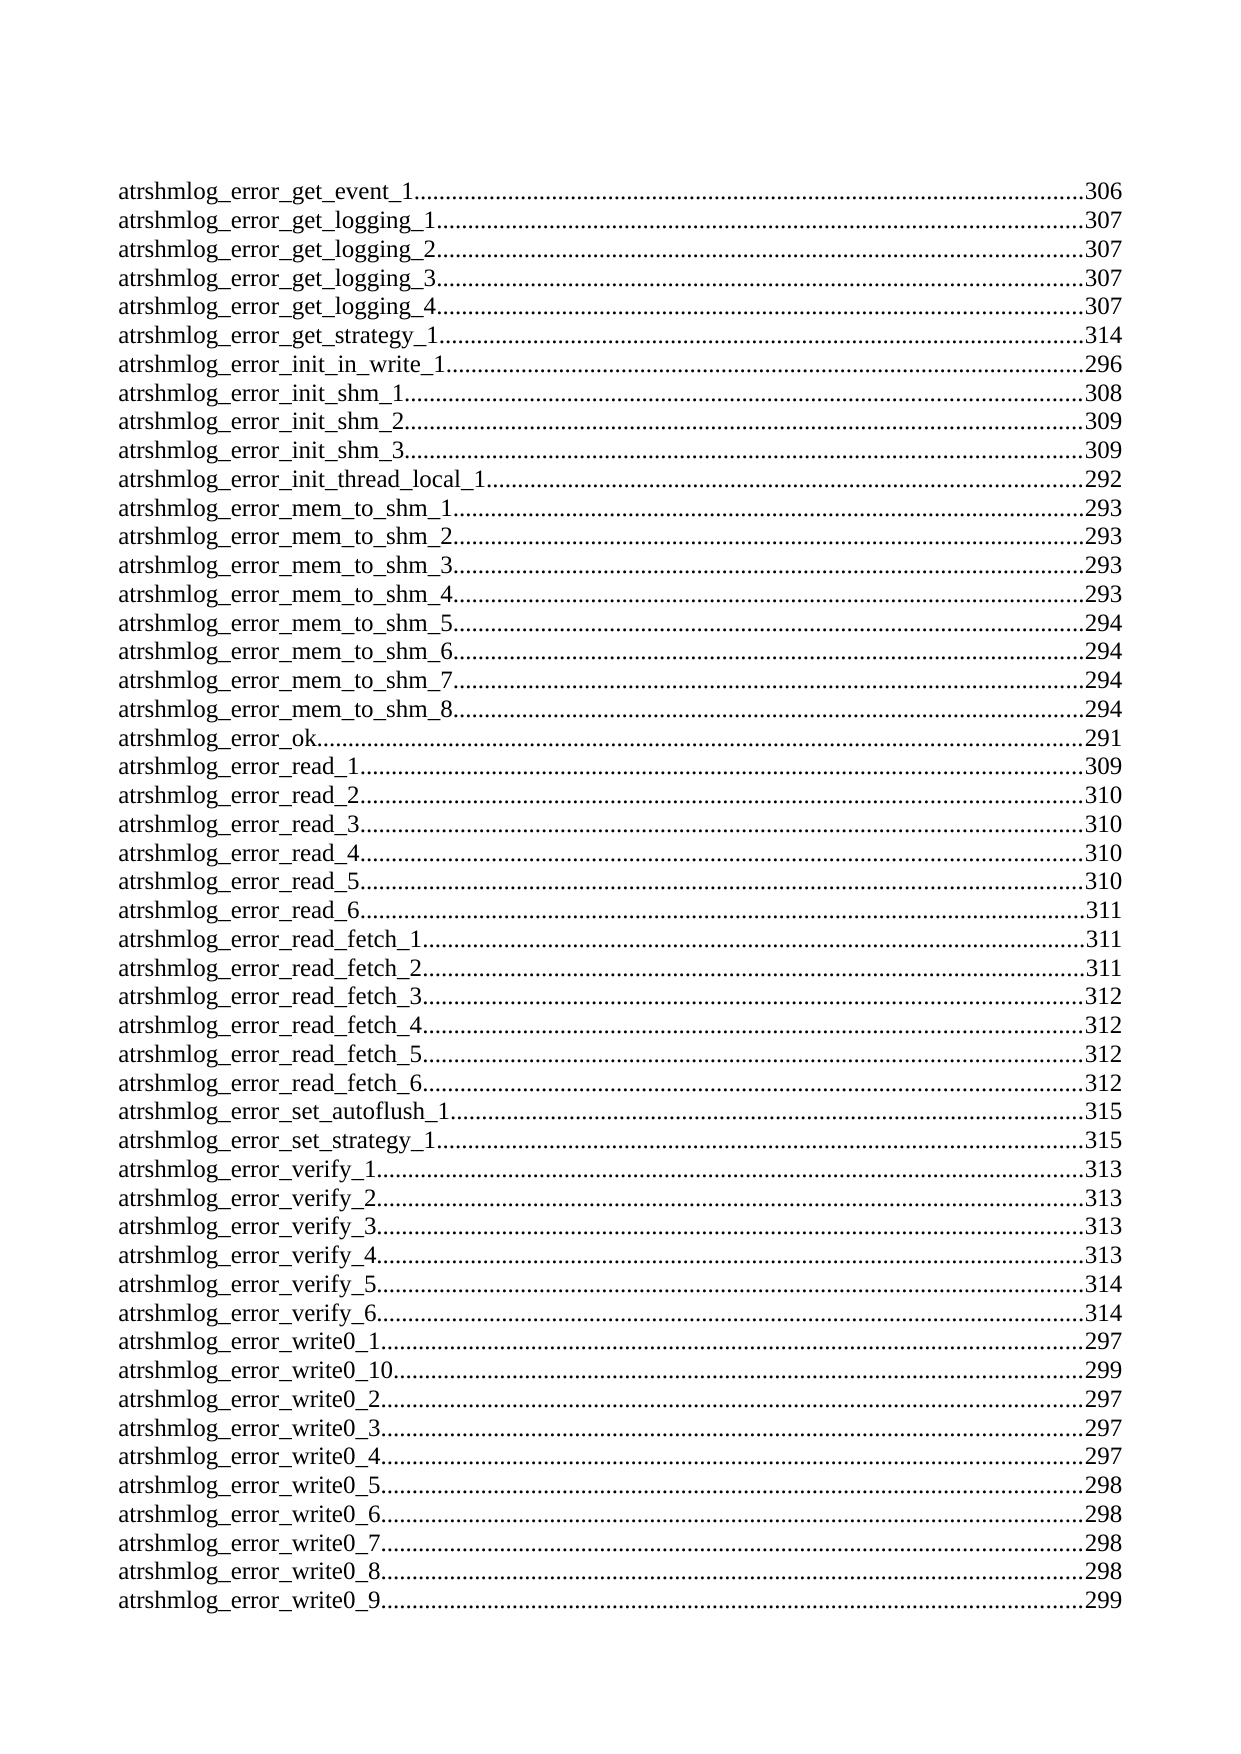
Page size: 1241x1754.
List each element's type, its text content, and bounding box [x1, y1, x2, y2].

text atrshmlog_error_init_shm_3 309 [118, 435, 1122, 464]
text atrshmlog_error_read_5 310 [118, 866, 1122, 895]
text atrshmlog_error_verify_5 314 [118, 1269, 1122, 1298]
text atrshmlog_error_init_shm_2 309 [118, 406, 1122, 435]
text atrshmlog_error_mem_to_shm_6 294 [118, 636, 1122, 665]
text atrshmlog_error_get_logging_2 307 [118, 234, 1122, 263]
text atrshmlog_error_verify_6 314 [118, 1298, 1122, 1326]
text atrshmlog_error_read_fetch_1 311 [118, 924, 1122, 953]
text atrshmlog_error_mem_to_shm_8 294 [118, 694, 1122, 723]
text atrshmlog_error_mem_to_shm_2 293 [118, 521, 1122, 550]
text atrshmlog_error_write0_10 299 [118, 1355, 1122, 1384]
text atrshmlog_error_write0_8 298 [118, 1556, 1122, 1585]
text atrshmlog_error_init_in_write_1 296 [118, 349, 1122, 378]
text atrshmlog_error_write0_6 298 [118, 1499, 1122, 1528]
text atrshmlog_error_read_fetch_3 312 [118, 981, 1122, 1010]
text atrshmlog_error_mem_to_shm_1 293 [118, 493, 1122, 521]
text atrshmlog_error_mem_to_shm_4 293 [118, 579, 1122, 608]
text atrshmlog_error_read_6 311 [118, 895, 1122, 924]
text atrshmlog_error_mem_to_shm_3 293 [118, 550, 1122, 579]
text atrshmlog_error_mem_to_shm_7 294 [118, 665, 1122, 694]
text atrshmlog_error_write0_3 297 [118, 1413, 1122, 1441]
text atrshmlog_error_read_fetch_4 312 [118, 1010, 1122, 1039]
text atrshmlog_error_init_thread_local_1 292 [118, 464, 1122, 493]
text atrshmlog_error_write0_7 298 [118, 1528, 1122, 1556]
text atrshmlog_error_read_fetch_5 312 [118, 1039, 1122, 1068]
text atrshmlog_error_init_shm_1 308 [118, 378, 1122, 406]
text atrshmlog_error_get_strategy_1 314 [118, 320, 1122, 349]
text atrshmlog_error_mem_to_shm_5 294 [118, 608, 1122, 636]
text atrshmlog_error_write0_1 297 [118, 1326, 1122, 1355]
text atrshmlog_error_get_logging_1 307 [118, 205, 1122, 234]
text atrshmlog_error_get_logging_3 307 [118, 263, 1122, 291]
text atrshmlog_error_write0_4 297 [118, 1441, 1122, 1470]
text atrshmlog_error_read_fetch_2 311 [118, 953, 1122, 981]
text atrshmlog_error_read_fetch_6 312 [118, 1068, 1122, 1096]
text atrshmlog_error_read_3 310 [118, 809, 1122, 838]
text atrshmlog_error_verify_2 313 [118, 1183, 1122, 1211]
text atrshmlog_error_write0_5 298 [118, 1470, 1122, 1499]
text atrshmlog_error_set_strategy_1 315 [118, 1125, 1122, 1154]
text atrshmlog_error_verify_4 313 [118, 1240, 1122, 1269]
text atrshmlog_error_read_2 310 [118, 780, 1122, 809]
text atrshmlog_error_verify_3 313 [118, 1211, 1122, 1240]
text atrshmlog_error_read_1 309 [118, 751, 1122, 780]
text atrshmlog_error_verify_1 313 [118, 1154, 1122, 1183]
text atrshmlog_error_write0_2 297 [118, 1384, 1122, 1413]
text atrshmlog_error_get_logging_4 307 [118, 291, 1122, 320]
text atrshmlog_error_write0_9 299 [118, 1585, 1122, 1614]
text atrshmlog_error_ok 291 [118, 723, 1122, 751]
text atrshmlog_error_read_4 310 [118, 838, 1122, 866]
text atrshmlog_error_set_autoflush_1 315 [118, 1096, 1122, 1125]
text atrshmlog_error_get_event_1 306 [118, 176, 1122, 205]
